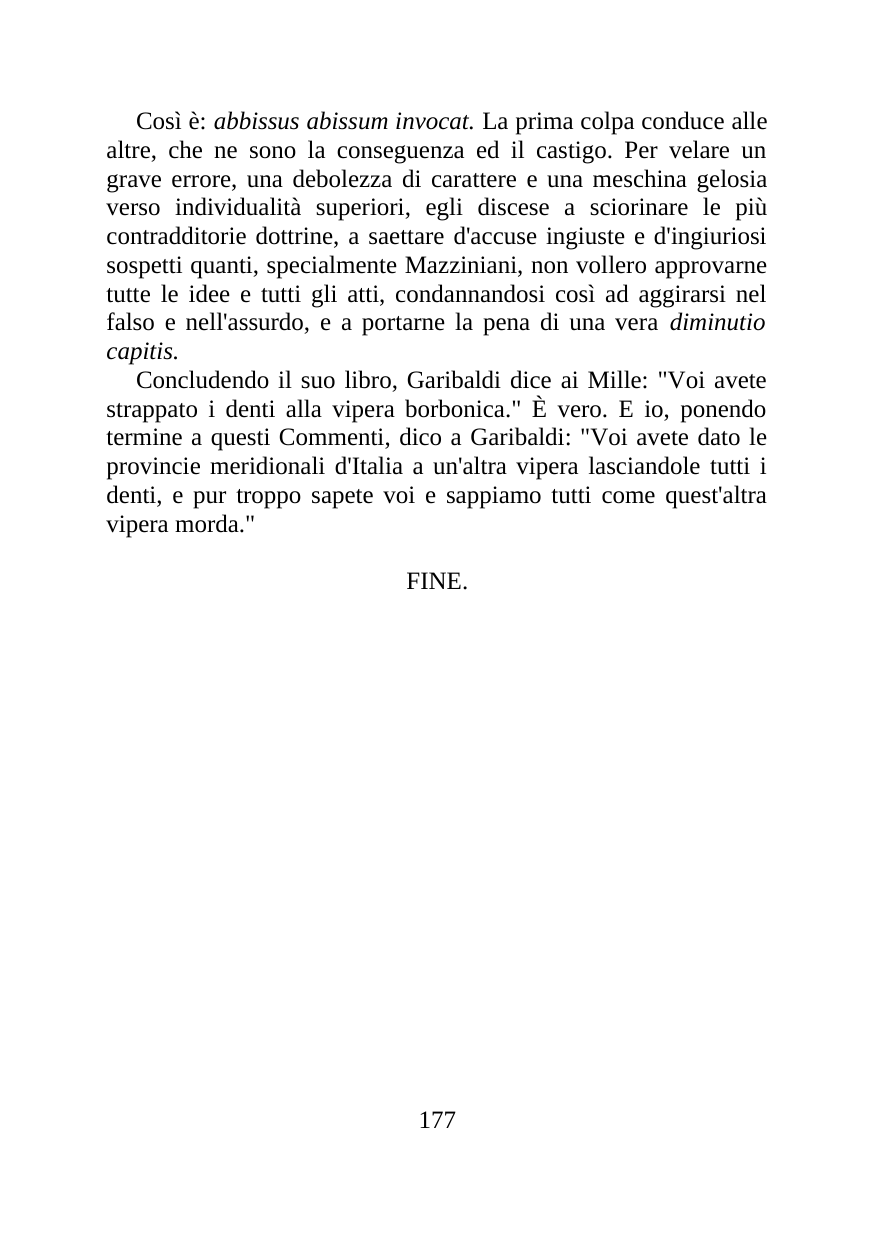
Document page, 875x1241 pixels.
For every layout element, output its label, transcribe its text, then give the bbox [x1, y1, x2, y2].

text Concludendo il suo libro, Garibaldi dice ai Mille: "Voi avete strappato i denti alla vipera borbonica." È vero. E io, ponendo termine a questi Commenti, dico a Garibaldi: "Voi avete dato le provincie meridionali d'Italia a un'altra vipera lasciandole tutti i denti, e pur troppo sapete voi e sappiamo tutti come quest'altra vipera morda." [106, 365, 768, 537]
text Così è: abbissus abissum invocat. La prima colpa conduce alle altre, che ne sono la conseguenza ed il castigo. Per velare un grave errore, una debolezza di carattere e una meschina gelosia verso individualità superiori, egli discese a sciorinare le più contradditorie dottrine, a saettare d'accuse ingiuste e d'ingiuriosi sospetti quanti, specialmente Mazziniani, non vollero approvarne tutte le idee e tutti gli atti, condannandosi così ad aggirarsi nel falso e nell'assurdo, e a portarne la pena di una vera diminutio capitis. [106, 106, 768, 365]
text FINE. [106, 566, 768, 595]
